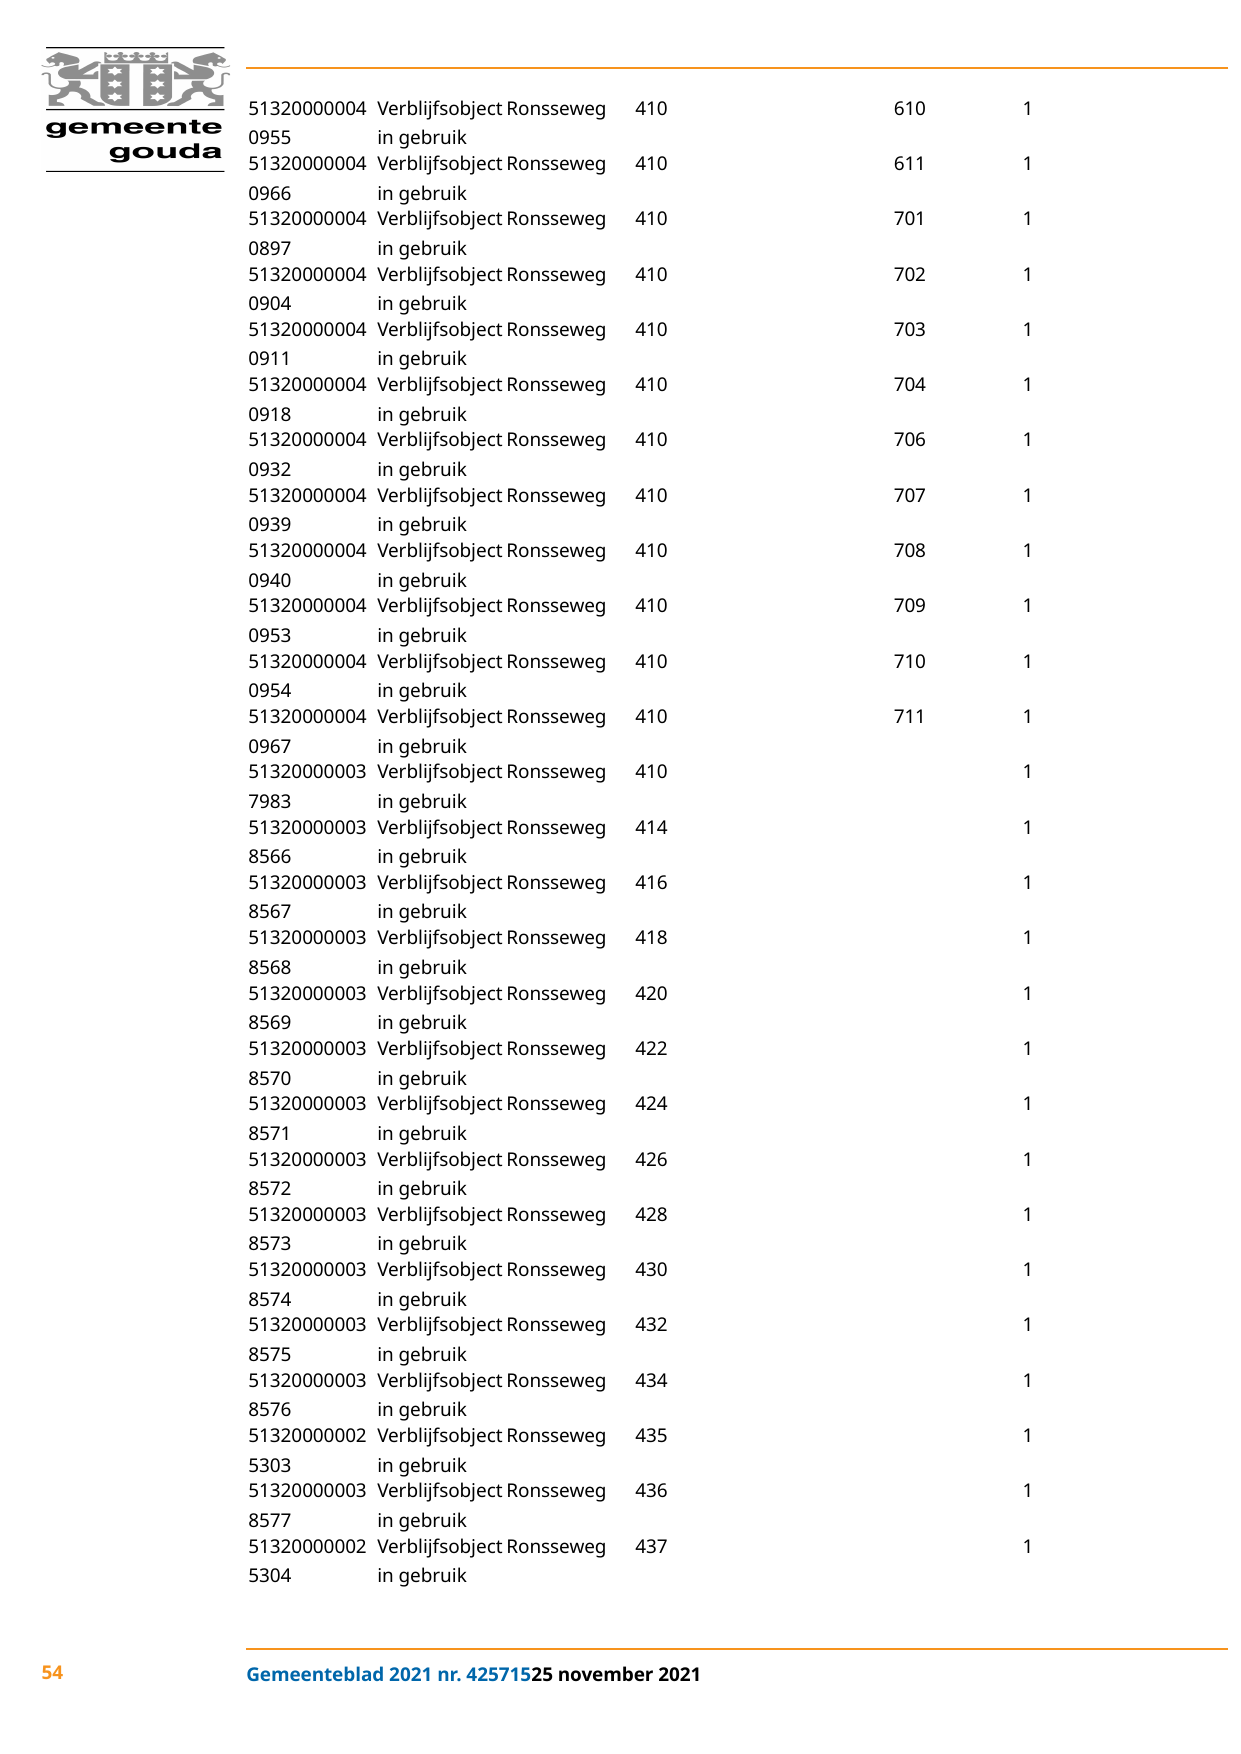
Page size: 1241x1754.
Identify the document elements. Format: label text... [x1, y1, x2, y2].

table_cell Ronsseweg [506, 95, 635, 150]
table_cell Ronsseweg [506, 261, 635, 316]
table_cell 1 [1023, 703, 1152, 758]
table_cell Verblijfsobject in gebruik [377, 925, 506, 980]
table_cell Verblijfsobject in gebruik [377, 869, 506, 924]
table_cell 513200000040955 [248, 95, 377, 150]
table_cell [764, 1146, 893, 1201]
table_cell 422 [635, 1035, 764, 1090]
table_cell 1 [1023, 1201, 1152, 1256]
table_cell 1 [1023, 261, 1152, 316]
table_cell Ronsseweg [506, 205, 635, 261]
table_cell 1 [1023, 1367, 1152, 1422]
table_cell 1 [1023, 869, 1152, 924]
table_cell Verblijfsobject in gebruik [377, 814, 506, 869]
table_cell 1 [1023, 1035, 1152, 1090]
table_cell Ronsseweg [506, 980, 635, 1035]
table_cell Verblijfsobject in gebruik [377, 316, 506, 371]
table_cell [764, 814, 893, 869]
table_cell Verblijfsobject in gebruik [377, 95, 506, 150]
table_cell 513200000040966 [248, 150, 377, 205]
table_cell Verblijfsobject in gebruik [377, 150, 506, 205]
table_cell Verblijfsobject in gebruik [377, 980, 506, 1035]
table_cell Verblijfsobject in gebruik [377, 1035, 506, 1090]
table_cell Ronsseweg [506, 925, 635, 980]
table_cell 410 [635, 316, 764, 371]
table_cell Ronsseweg [506, 482, 635, 537]
table_cell 1 [1023, 1256, 1152, 1312]
table_cell [764, 1533, 893, 1588]
table_cell Ronsseweg [506, 1478, 635, 1533]
table_cell 410 [635, 759, 764, 814]
table_cell 410 [635, 593, 764, 648]
table_cell Verblijfsobject in gebruik [377, 1533, 506, 1588]
table_cell 703 [894, 316, 1022, 371]
table_cell Verblijfsobject in gebruik [377, 1146, 506, 1201]
table_cell 430 [635, 1256, 764, 1312]
table_cell 513200000040939 [248, 482, 377, 537]
table_cell 707 [894, 482, 1022, 537]
table_cell 513200000025304 [248, 1533, 377, 1588]
table_cell Verblijfsobject in gebruik [377, 1090, 506, 1146]
table_cell Ronsseweg [506, 1146, 635, 1201]
table_cell [764, 316, 893, 371]
table_cell 410 [635, 537, 764, 593]
table_cell [894, 1256, 1022, 1312]
table_cell [764, 205, 893, 261]
table_cell 1 [1023, 759, 1152, 814]
table_cell Ronsseweg [506, 1035, 635, 1090]
table_cell 513200000040940 [248, 537, 377, 593]
table_cell Ronsseweg [506, 316, 635, 371]
table_cell Verblijfsobject in gebruik [377, 1422, 506, 1478]
table_cell 432 [635, 1312, 764, 1367]
table_cell 410 [635, 482, 764, 537]
table_cell Verblijfsobject in gebruik [377, 1312, 506, 1367]
table_cell [764, 537, 893, 593]
picture [41, 47, 231, 172]
table_cell [764, 980, 893, 1035]
table_cell 1 [1023, 205, 1152, 261]
table_cell [764, 648, 893, 703]
table_cell 1 [1023, 537, 1152, 593]
table_cell Ronsseweg [506, 1201, 635, 1256]
table_cell [764, 1422, 893, 1478]
table_cell 1 [1023, 1312, 1152, 1367]
table_cell [764, 371, 893, 427]
table_cell 1 [1023, 1533, 1152, 1588]
table_cell 513200000038566 [248, 814, 377, 869]
table_cell 410 [635, 427, 764, 482]
table_cell 435 [635, 1422, 764, 1478]
table_cell 434 [635, 1367, 764, 1422]
table_cell Verblijfsobject in gebruik [377, 1256, 506, 1312]
table_cell [894, 1312, 1022, 1367]
table_cell [764, 1090, 893, 1146]
table_cell Ronsseweg [506, 1367, 635, 1422]
table_cell 418 [635, 925, 764, 980]
table_cell Verblijfsobject in gebruik [377, 261, 506, 316]
table_cell 513200000038570 [248, 1035, 377, 1090]
table_cell 420 [635, 980, 764, 1035]
table_cell [894, 1367, 1022, 1422]
table_cell 710 [894, 648, 1022, 703]
table_cell 1 [1023, 371, 1152, 427]
table_cell Verblijfsobject in gebruik [377, 1367, 506, 1422]
table_cell Ronsseweg [506, 371, 635, 427]
table_cell 410 [635, 371, 764, 427]
table_cell Ronsseweg [506, 537, 635, 593]
table_cell Ronsseweg [506, 703, 635, 758]
table_cell Ronsseweg [506, 150, 635, 205]
table_cell 513200000040954 [248, 648, 377, 703]
table_cell 1 [1023, 427, 1152, 482]
table_cell Ronsseweg [506, 593, 635, 648]
table_cell [764, 150, 893, 205]
table_cell 610 [894, 95, 1022, 150]
table_cell 711 [894, 703, 1022, 758]
table_cell 1 [1023, 1146, 1152, 1201]
table_cell 513200000038577 [248, 1478, 377, 1533]
table_cell 436 [635, 1478, 764, 1533]
table_cell 513200000038571 [248, 1090, 377, 1146]
table_cell 414 [635, 814, 764, 869]
table_cell Ronsseweg [506, 1312, 635, 1367]
table_cell Ronsseweg [506, 427, 635, 482]
table_cell [894, 869, 1022, 924]
table_cell 513200000040918 [248, 371, 377, 427]
table_cell Verblijfsobject in gebruik [377, 648, 506, 703]
table_cell 426 [635, 1146, 764, 1201]
table_cell 1 [1023, 1090, 1152, 1146]
table_cell 708 [894, 537, 1022, 593]
table_cell Ronsseweg [506, 1422, 635, 1478]
table_cell Verblijfsobject in gebruik [377, 427, 506, 482]
table_cell 513200000025303 [248, 1422, 377, 1478]
table_cell [764, 1035, 893, 1090]
table_cell 513200000040897 [248, 205, 377, 261]
table_cell 513200000040967 [248, 703, 377, 758]
table_cell Verblijfsobject in gebruik [377, 1201, 506, 1256]
table_cell [894, 1146, 1022, 1201]
table_cell [764, 703, 893, 758]
table_cell Ronsseweg [506, 1533, 635, 1588]
table_cell 513200000038572 [248, 1146, 377, 1201]
table_cell Ronsseweg [506, 759, 635, 814]
table_cell 513200000038574 [248, 1256, 377, 1312]
table_cell 1 [1023, 316, 1152, 371]
table_cell 428 [635, 1201, 764, 1256]
table_cell Verblijfsobject in gebruik [377, 371, 506, 427]
table_cell Verblijfsobject in gebruik [377, 482, 506, 537]
table_cell [764, 869, 893, 924]
table_cell [764, 593, 893, 648]
table_cell 410 [635, 95, 764, 150]
table_cell 1 [1023, 1478, 1152, 1533]
table_cell [764, 1312, 893, 1367]
table_cell [894, 1478, 1022, 1533]
table_cell Verblijfsobject in gebruik [377, 1478, 506, 1533]
table_cell [764, 759, 893, 814]
table_cell Verblijfsobject in gebruik [377, 205, 506, 261]
table_cell 1 [1023, 980, 1152, 1035]
table_cell 416 [635, 869, 764, 924]
table_cell [764, 1367, 893, 1422]
table_cell 513200000038568 [248, 925, 377, 980]
table_cell 410 [635, 703, 764, 758]
table_cell 1 [1023, 925, 1152, 980]
table_cell 704 [894, 371, 1022, 427]
table_cell [894, 925, 1022, 980]
table_cell 410 [635, 205, 764, 261]
table_cell 424 [635, 1090, 764, 1146]
table_cell [894, 759, 1022, 814]
table_cell [894, 1533, 1022, 1588]
table_cell 1 [1023, 482, 1152, 537]
table_cell Verblijfsobject in gebruik [377, 537, 506, 593]
table_cell [894, 1035, 1022, 1090]
table_cell Ronsseweg [506, 1090, 635, 1146]
table_cell 410 [635, 648, 764, 703]
table_cell Ronsseweg [506, 869, 635, 924]
table_cell [764, 1478, 893, 1533]
table_cell 513200000040911 [248, 316, 377, 371]
table_cell 410 [635, 261, 764, 316]
table_cell 437 [635, 1533, 764, 1588]
table_cell 513200000040932 [248, 427, 377, 482]
table_cell [764, 1201, 893, 1256]
table_cell Verblijfsobject in gebruik [377, 703, 506, 758]
table_cell [894, 1090, 1022, 1146]
table_cell 1 [1023, 95, 1152, 150]
table_cell Ronsseweg [506, 814, 635, 869]
table_cell [894, 1422, 1022, 1478]
table_cell [764, 427, 893, 482]
table_cell [764, 482, 893, 537]
table_cell 513200000037983 [248, 759, 377, 814]
table_cell 513200000040953 [248, 593, 377, 648]
table_cell [894, 814, 1022, 869]
table_cell 611 [894, 150, 1022, 205]
table_cell 513200000040904 [248, 261, 377, 316]
table_cell [894, 1201, 1022, 1256]
table_cell 513200000038569 [248, 980, 377, 1035]
table_cell 1 [1023, 593, 1152, 648]
table_cell Ronsseweg [506, 648, 635, 703]
table_cell 702 [894, 261, 1022, 316]
table_cell 706 [894, 427, 1022, 482]
table_cell 701 [894, 205, 1022, 261]
table_cell [764, 925, 893, 980]
table_cell 513200000038576 [248, 1367, 377, 1422]
table_cell Verblijfsobject in gebruik [377, 593, 506, 648]
table_cell 1 [1023, 1422, 1152, 1478]
table_cell [764, 1256, 893, 1312]
table_cell [894, 980, 1022, 1035]
table_cell Ronsseweg [506, 1256, 635, 1312]
table_cell [764, 261, 893, 316]
table_cell 513200000038567 [248, 869, 377, 924]
table_cell 709 [894, 593, 1022, 648]
table_cell 1 [1023, 648, 1152, 703]
table_cell 1 [1023, 150, 1152, 205]
table_cell Verblijfsobject in gebruik [377, 759, 506, 814]
table_cell 410 [635, 150, 764, 205]
table_cell [764, 95, 893, 150]
table_cell 513200000038575 [248, 1312, 377, 1367]
table_cell 513200000038573 [248, 1201, 377, 1256]
table_cell 1 [1023, 814, 1152, 869]
